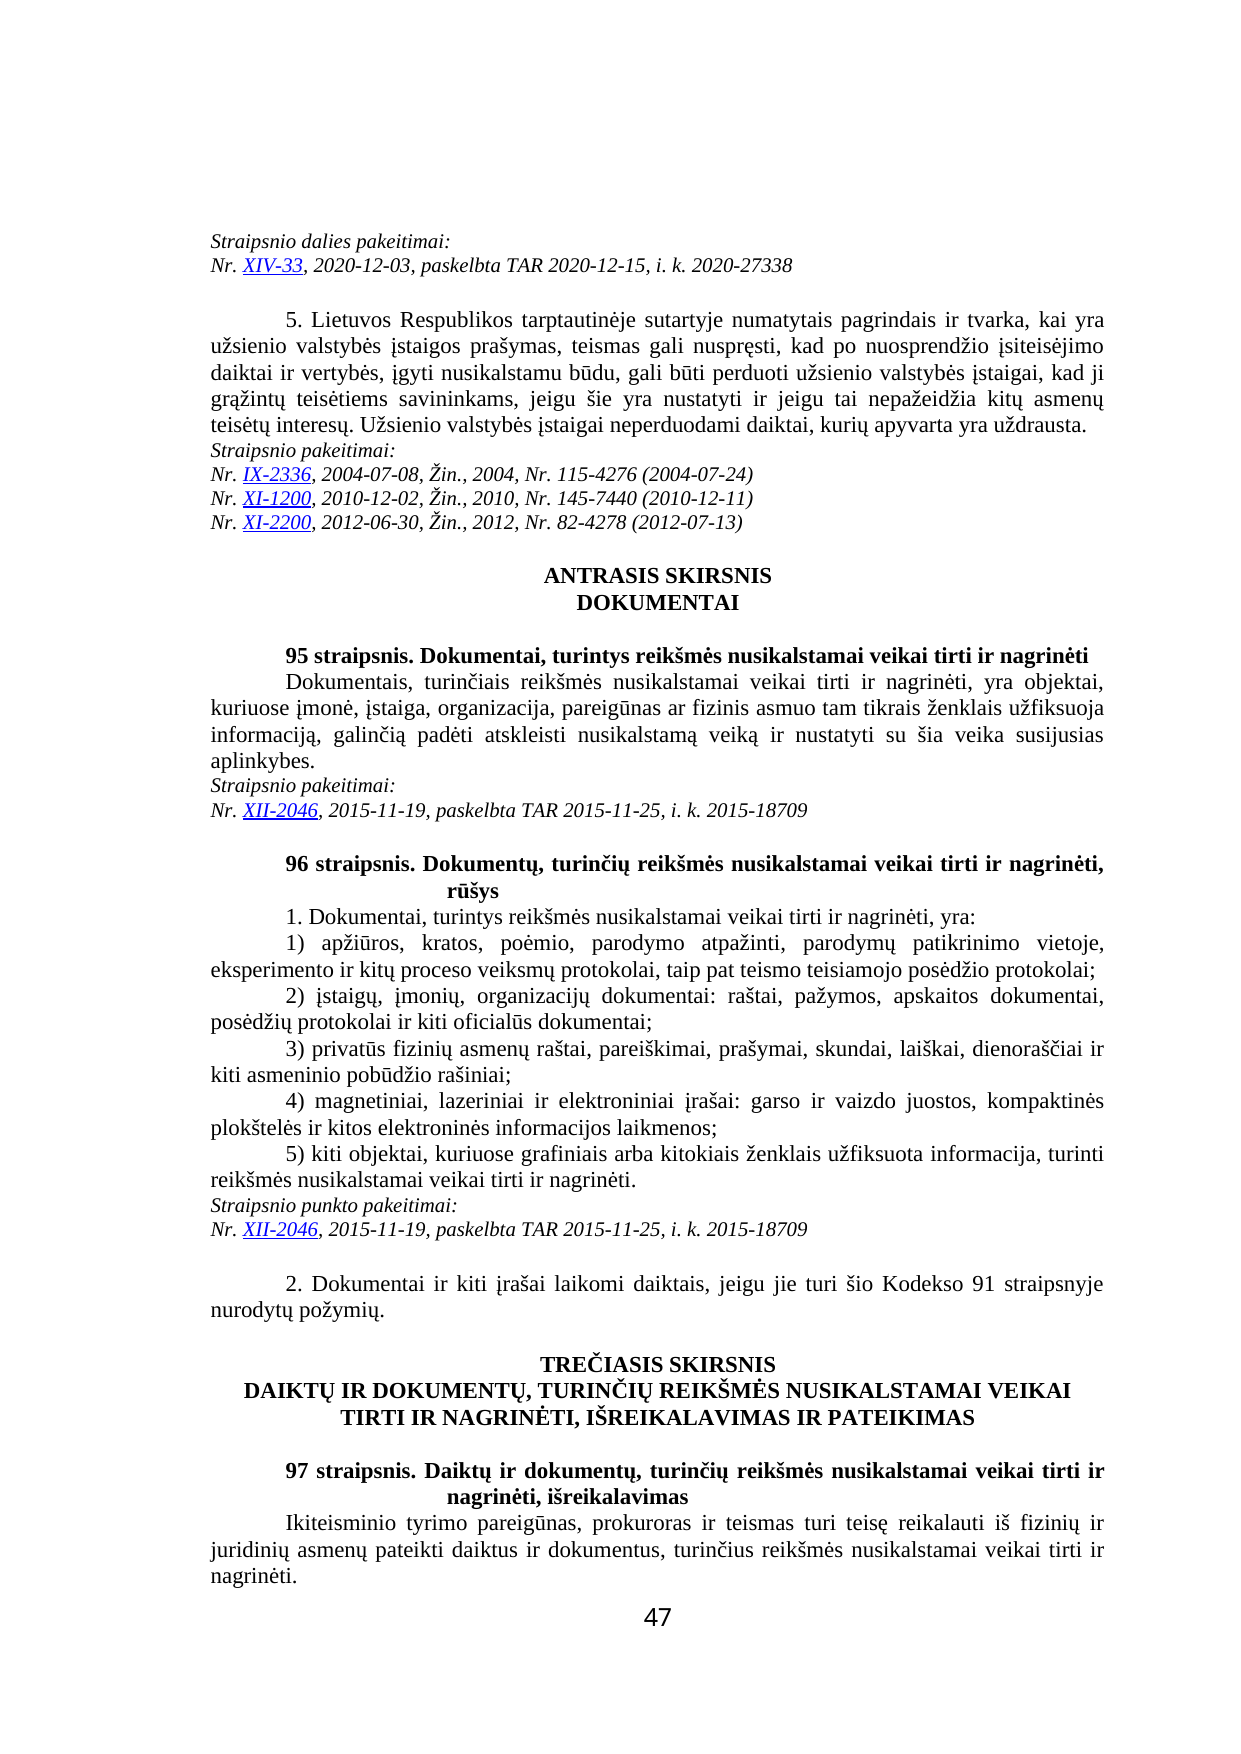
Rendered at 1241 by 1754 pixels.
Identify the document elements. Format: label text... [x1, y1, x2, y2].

text Straipsnio dalies pakeitimai: [210, 229, 1105, 253]
text Nr. XII-2046, 2015-11-19, paskelbta TAR 2015-11-25, i. k. 2015-18709 [210, 1217, 1105, 1241]
text Straipsnio pakeitimai: [210, 438, 1105, 462]
text 1. Dokumentai, turintys reikšmės nusikalstamai veikai tirti ir nagrinėti, yra: [210, 903, 1105, 929]
text Dokumentais, turinčiais reikšmės nusikalstamai veikai tirti ir nagrinėti, yra objektai, kuriuose įmonė, įstaiga, organizacija, pareigūnas ar fizinis asmuo tam tikrais ženklais užfiksuoja informaciją, galinčią padėti atskleisti nusikalstamą veiką ir nustatyti su šia veika susijusias aplinkybes. [210, 668, 1105, 773]
text Nr. IX-2336, 2004-07-08, Žin., 2004, Nr. 115-4276 (2004-07-24) [210, 462, 1105, 486]
text Straipsnio punkto pakeitimai: [210, 1193, 1105, 1217]
text Nr. XIV-33, 2020-12-03, paskelbta TAR 2020-12-15, i. k. 2020-27338 [210, 253, 1105, 277]
text 4) magnetiniai, lazeriniai ir elektroniniai įrašai: garso ir vaizdo juostos, kompaktinės plokštelės ir kitos elektroninės informacijos laikmenos; [210, 1087, 1105, 1140]
text Nr. XI-1200, 2010-12-02, Žin., 2010, Nr. 145-7440 (2010-12-11) [210, 486, 1105, 510]
text daiktų ir dokumentų, turinčių reikšmės nusikalstamai veikai tirti ir nagrinėti, išreikalavimas ir pateikimas [210, 1378, 1105, 1430]
text Nr. XI-2200, 2012-06-30, Žin., 2012, Nr. 82-4278 (2012-07-13) [210, 510, 1105, 534]
text 3) privatūs fizinių asmenų raštai, pareiškimai, prašymai, skundai, laiškai, dienoraščiai ir kiti asmeninio pobūdžio rašiniai; [210, 1035, 1105, 1087]
text 97 straipsnis. Daiktų ir dokumentų, turinčių reikšmės nusikalstamai veikai tirti ir nagrinėti, išreikalavimas [285, 1457, 1105, 1509]
text 2. Dokumentai ir kiti įrašai laikomi daiktais, jeigu jie turi šio Kodekso 91 straipsnyje nurodytų požymių. [210, 1270, 1105, 1322]
text Nr. XII-2046, 2015-11-19, paskelbta TAR 2015-11-25, i. k. 2015-18709 [210, 797, 1105, 822]
text 95 straipsnis. Dokumentai, turintys reikšmės nusikalstamai veikai tirti ir nagrinėti [210, 642, 1105, 668]
text Ikiteisminio tyrimo pareigūnas, prokuroras ir teismas turi teisę reikalauti iš fizinių ir juridinių asmenų pateikti daiktus ir dokumentus, turinčius reikšmės nusikalstamai veikai tirti ir nagrinėti. [210, 1509, 1105, 1588]
text 96 straipsnis. Dokumentų, turinčių reikšmės nusikalstamai veikai tirti ir nagrinėti, rūšys [285, 850, 1105, 903]
text 2) įstaigų, įmonių, organizacijų dokumentai: raštai, pažymos, apskaitos dokumentai, posėdžių protokolai ir kiti oficialūs dokumentai; [210, 982, 1105, 1035]
text ANTRASIS SKIRSNIS [210, 563, 1105, 589]
text Dokumentai [210, 589, 1105, 615]
text 5) kiti objektai, kuriuose grafiniais arba kitokiais ženklais užfiksuota informacija, turinti reikšmės nusikalstamai veikai tirti ir nagrinėti. [210, 1140, 1105, 1193]
text TREČIASIS SKIRSNIS [210, 1351, 1105, 1378]
text 5. Lietuvos Respublikos tarptautinėje sutartyje numatytais pagrindais ir tvarka, kai yra užsienio valstybės įstaigos prašymas, teismas gali nuspręsti, kad po nuosprendžio įsiteisėjimo daiktai ir vertybės, įgyti nusikalstamu būdu, gali būti perduoti užsienio valstybės įstaigai, kad ji grąžintų teisėtiems savininkams, jeigu šie yra nustatyti ir jeigu tai nepažeidžia kitų asmenų teisėtų interesų. Užsienio valstybės įstaigai neperduodami daiktai, kurių apyvarta yra uždrausta. [210, 306, 1105, 438]
text 1) apžiūros, kratos, poėmio, parodymo atpažinti, parodymų patikrinimo vietoje, eksperimento ir kitų proceso veiksmų protokolai, taip pat teismo teisiamojo posėdžio protokolai; [210, 929, 1105, 982]
text Straipsnio pakeitimai: [210, 773, 1105, 797]
